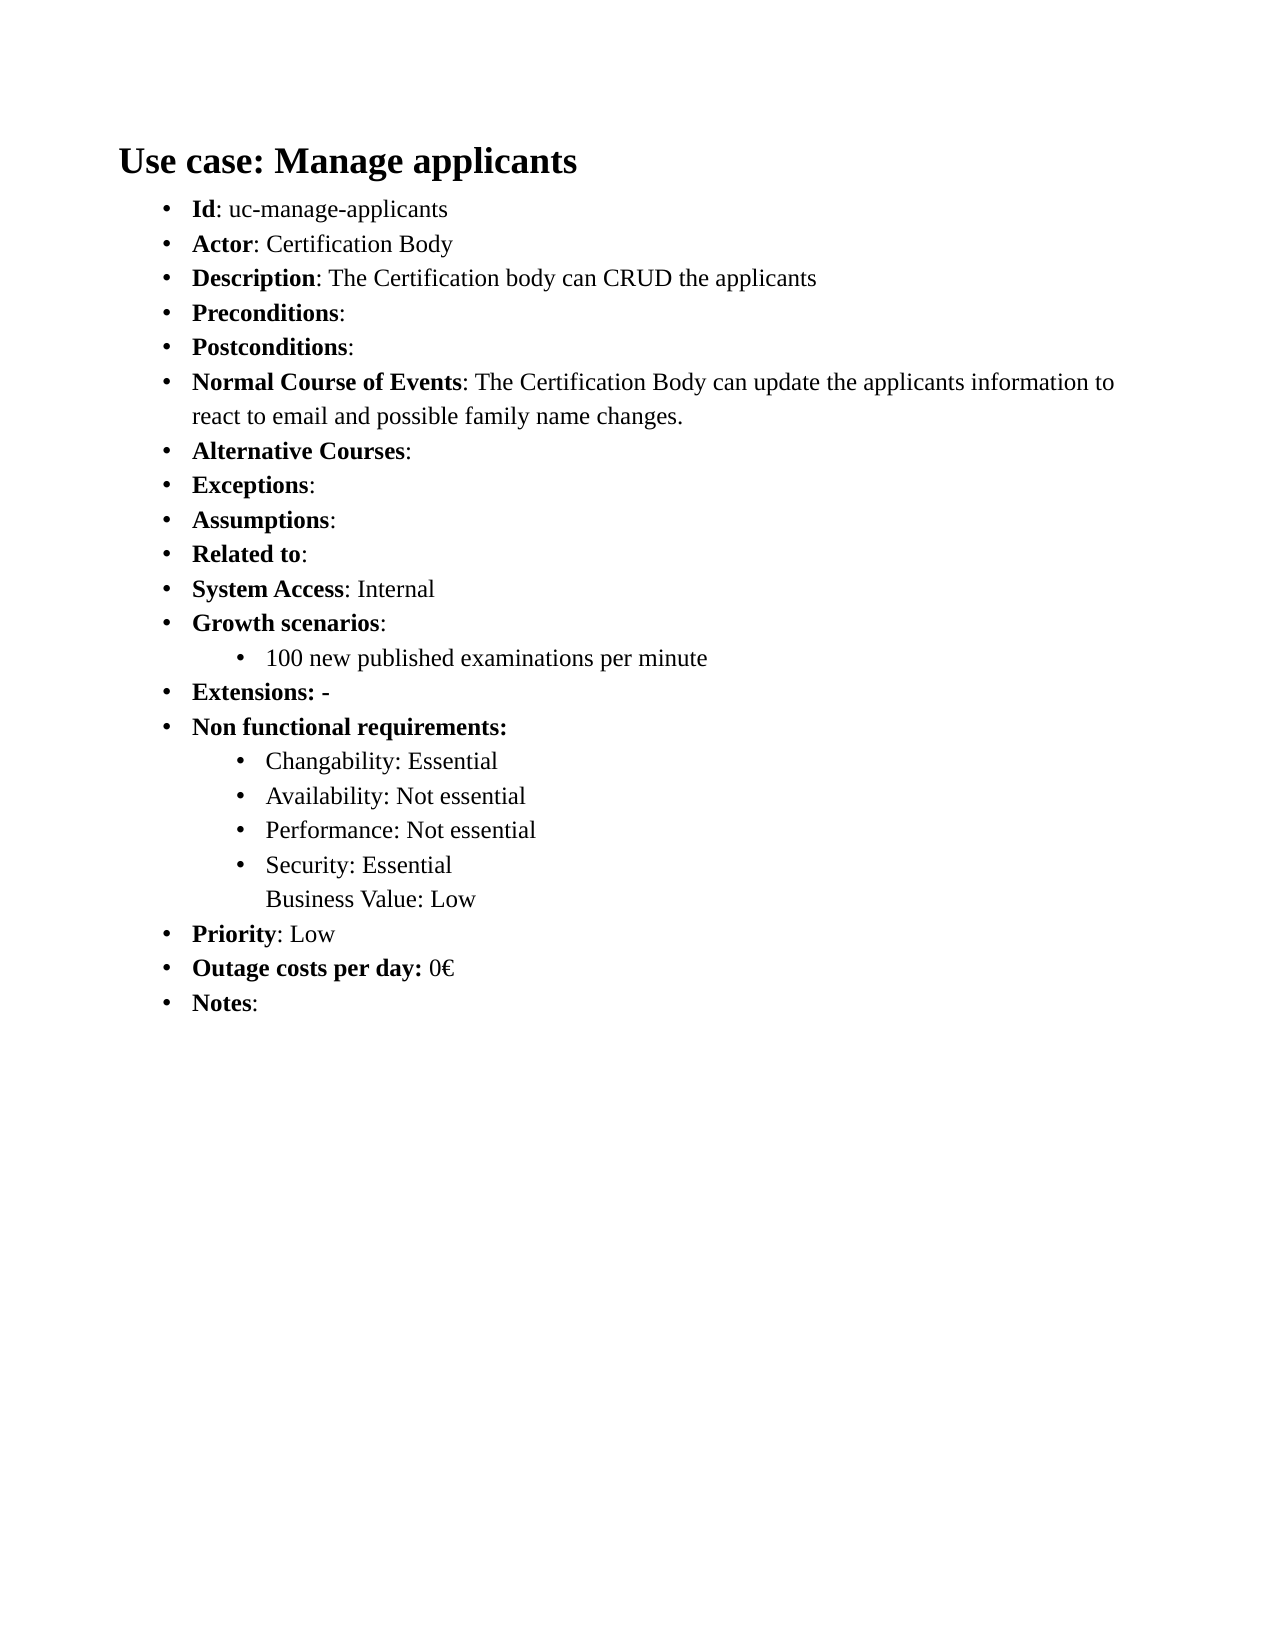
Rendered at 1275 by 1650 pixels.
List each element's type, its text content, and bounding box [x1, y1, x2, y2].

list Priority: Low [162, 919, 1157, 947]
list Non functional requirements: [162, 712, 1157, 741]
list Changability: Essential [236, 746, 1157, 775]
list Notes: [162, 988, 1157, 1016]
list Postconditions: [162, 332, 1157, 361]
subtitle Use case: Manage applicants [118, 139, 1157, 182]
list Alternative Courses: [162, 436, 1157, 465]
list Actor: Certification Body [162, 229, 1157, 258]
list Description: The Certification body can CRUD the applicants [162, 263, 1157, 292]
list Growth scenarios: [162, 608, 1157, 637]
list Id: uc-manage-applicants [162, 194, 1157, 223]
list 100 new published examinations per minute [236, 643, 1157, 672]
list Business Value: Low [236, 884, 1157, 913]
list Exceptions: [162, 470, 1157, 499]
list System Access: Internal [162, 574, 1157, 603]
list Normal Course of Events: The Certification Body can update the applicants information to react to email and possible family name changes. [162, 367, 1157, 430]
list Security: Essential [236, 850, 1157, 878]
list Outage costs per day: 0€ [162, 953, 1157, 982]
list Assumptions: [162, 505, 1157, 534]
list Preconditions: [162, 298, 1157, 327]
list Availability: Not essential [236, 781, 1157, 809]
list Performance: Not essential [236, 815, 1157, 844]
list Related to: [162, 539, 1157, 568]
list Extensions: - [162, 677, 1157, 706]
